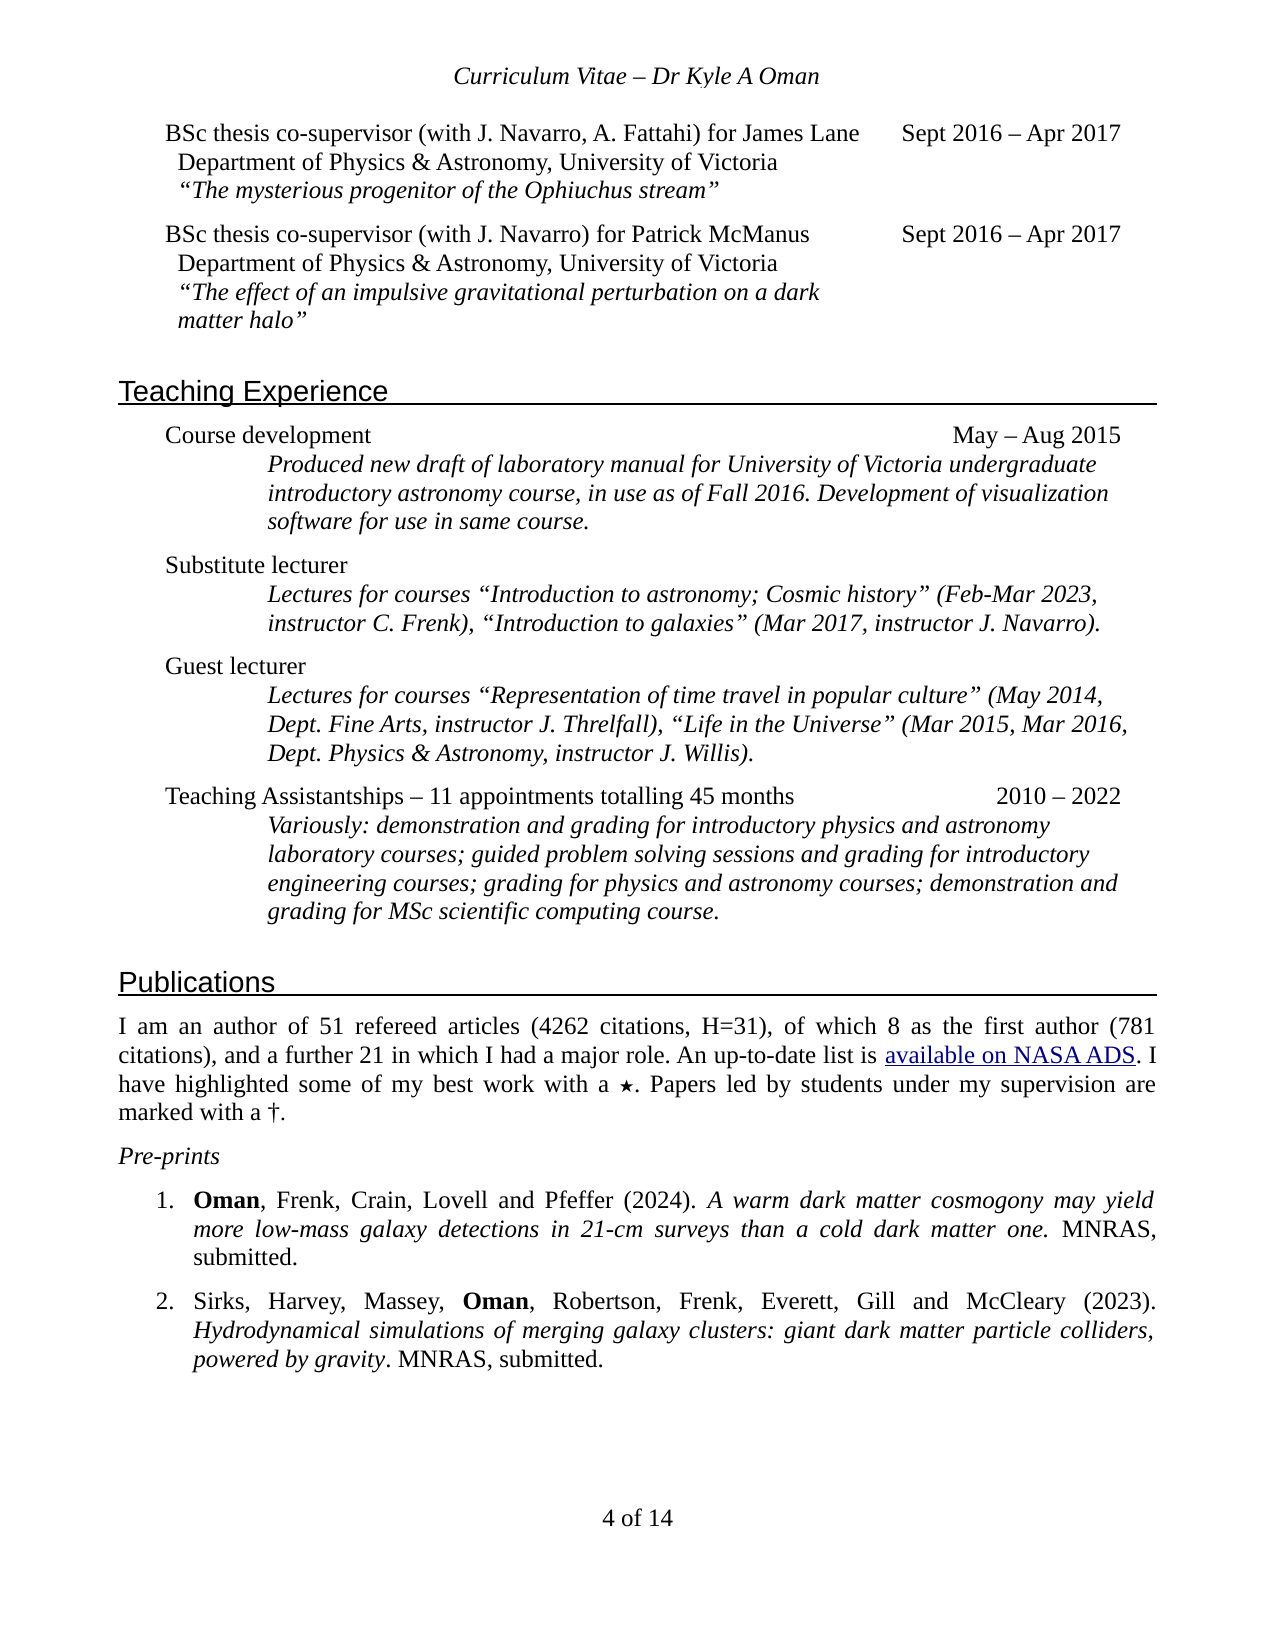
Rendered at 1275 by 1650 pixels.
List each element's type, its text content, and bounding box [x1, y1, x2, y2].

list Sirks, Harvey, Massey, Oman, Robertson, Frenk, Everett, Gill and McCleary (2023). Hydrodynamical simulations of merging galaxy clusters: giant dark matter particle colliders, powered by gravity. MNRAS, submitted. [156, 1286, 1157, 1372]
subtitle Teaching Experience [118, 374, 1157, 403]
text BSc thesis co-supervisor (with J. Navarro, A. Fattahi) for James Lane Sept 2016 – Apr 2017 Department of Physics & Astronomy, University of Victoria “The mysterious progenitor of the Ophiuchus stream” [118, 118, 1157, 204]
text I am an author of 51 refereed articles (4262 citations, H=31), of which 8 as the first author (781 citations), and a further 21 in which I had a major role. An up-to-date list is available on NASA ADS. I have highlighted some of my best work with a ★. Papers led by students under my supervision are marked with a †. [118, 1011, 1157, 1126]
text Course development May – Aug 2015 Produced new draft of laboratory manual for University of Victoria undergraduate introductory astronomy course, in use as of Fall 2016. Development of visualization software for use in same course. [118, 420, 1157, 535]
text Guest lecturer Lectures for courses “Representation of time travel in popular culture” (May 2014, Dept. Fine Arts, instructor J. Threlfall), “Life in the Universe” (Mar 2015, Mar 2016, Dept. Physics & Astronomy, instructor J. Willis). [118, 651, 1157, 766]
subtitle Publications [118, 965, 1157, 994]
list Oman, Frenk, Crain, Lovell and Pfeffer (2024). A warm dark matter cosmogony may yield more low-mass galaxy detections in 21-cm surveys than a cold dark matter one. MNRAS, submitted. [156, 1185, 1157, 1271]
text Teaching Assistantships – 11 appointments totalling 45 months 2010 – 2022 Variously: demonstration and grading for introductory physics and astronomy laboratory courses; guided problem solving sessions and grading for introductory engineering courses; grading for physics and astronomy courses; demonstration and grading for MSc scientific computing course. [118, 781, 1157, 925]
text Pre-prints [118, 1141, 1157, 1170]
text Substitute lecturer Lectures for courses “Introduction to astronomy; Cosmic history” (Feb-Mar 2023, instructor C. Frenk), “Introduction to galaxies” (Mar 2017, instructor J. Navarro). [118, 550, 1157, 636]
text BSc thesis co-supervisor (with J. Navarro) for Patrick McManus Sept 2016 – Apr 2017 Department of Physics & Astronomy, University of Victoria “The effect of an impulsive gravitational perturbation on a dark matter halo” [118, 219, 1157, 334]
